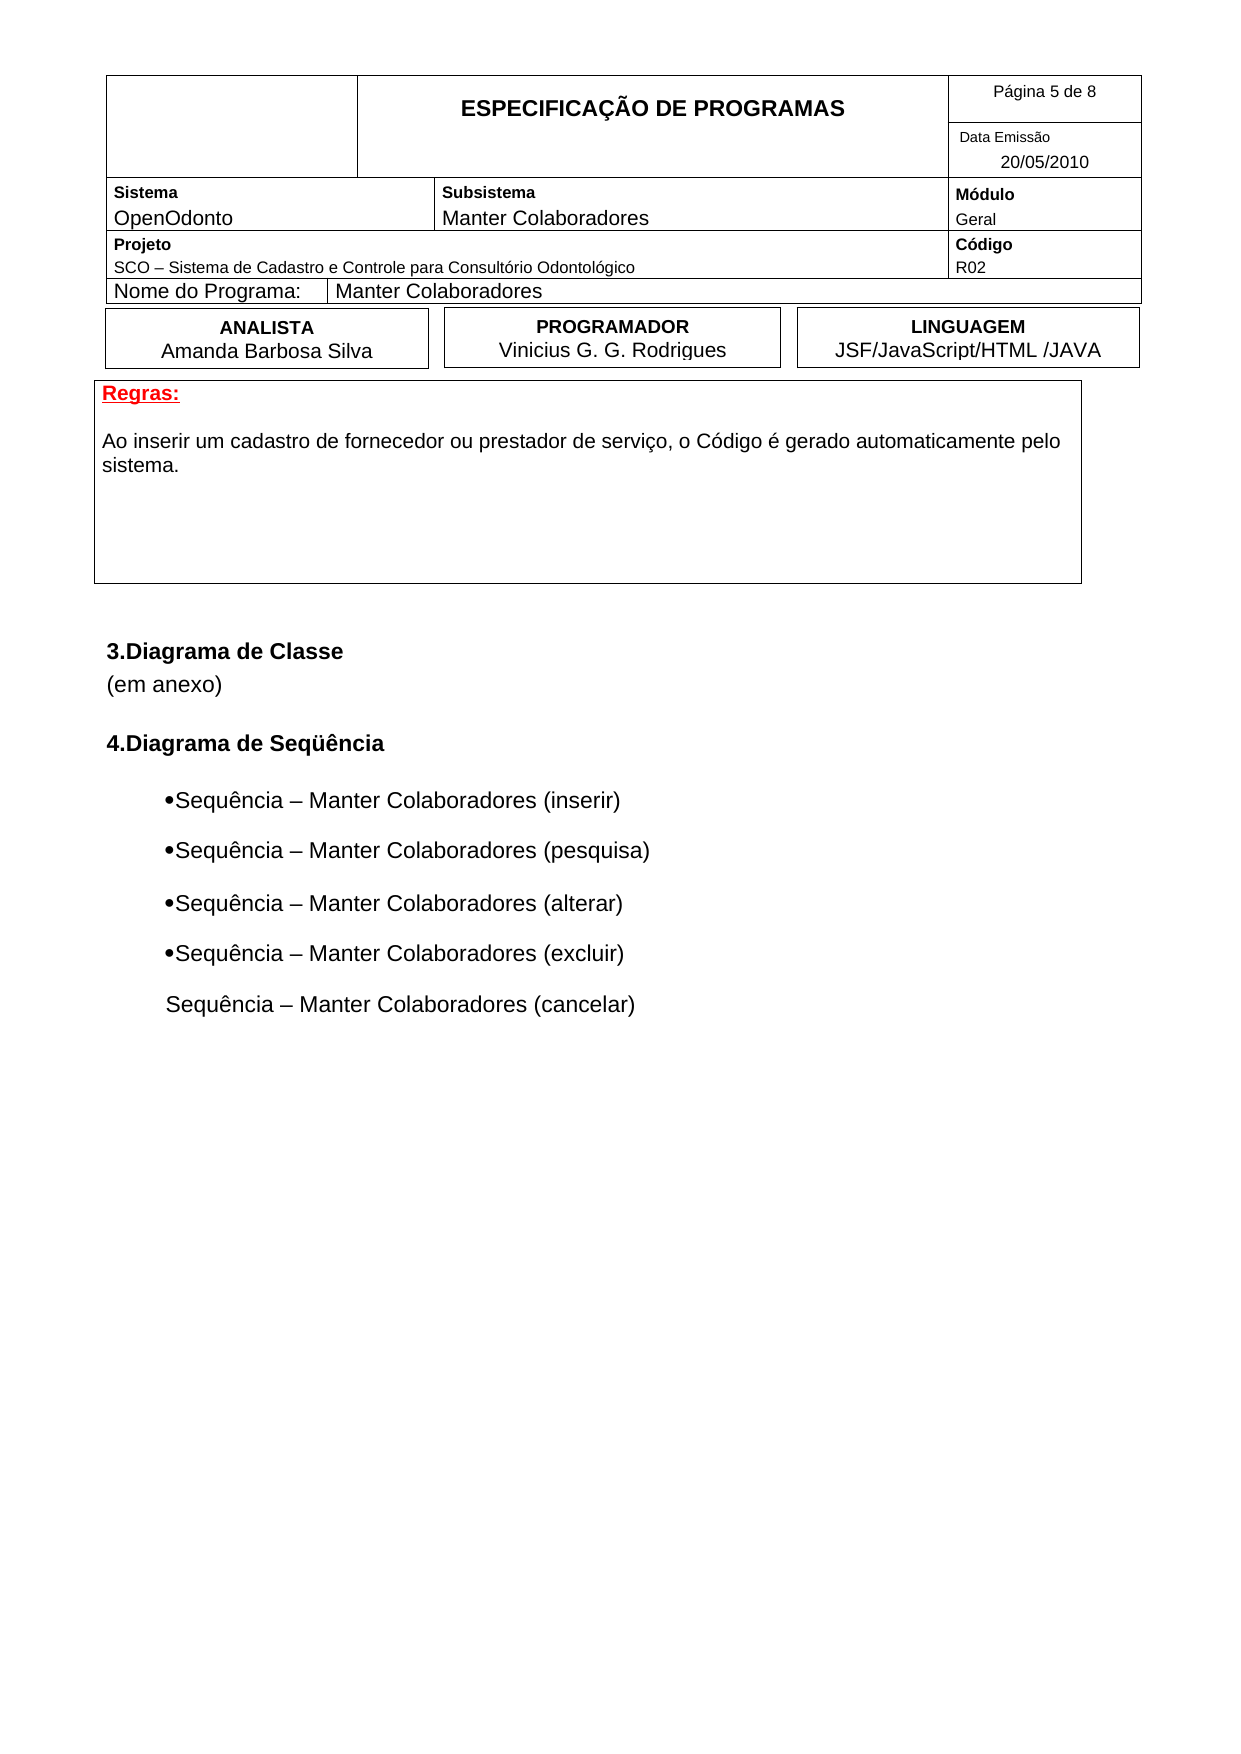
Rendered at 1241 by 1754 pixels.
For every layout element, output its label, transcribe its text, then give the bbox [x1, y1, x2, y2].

text Sequência – Manter Colaboradores (cancelar) [165, 991, 1151, 1017]
list Sequência – Manter Colaboradores (pesquisa) [165, 837, 1151, 863]
list Sequência – Manter Colaboradores (excluir) [165, 940, 1151, 966]
subtitle Diagrama de Seqüência [106, 730, 1151, 756]
list Sequência – Manter Colaboradores (inserir) [165, 787, 1151, 813]
text (em anexo) [106, 671, 1151, 697]
list Sequência – Manter Colaboradores (alterar) [165, 890, 1151, 916]
table_header Regras: Ao inserir um cadastro de fornecedor ou prestador de serviço, o Código é gerado automaticamente pelo sistema. [95, 381, 1081, 583]
subtitle Diagrama de Classe [106, 638, 1151, 665]
